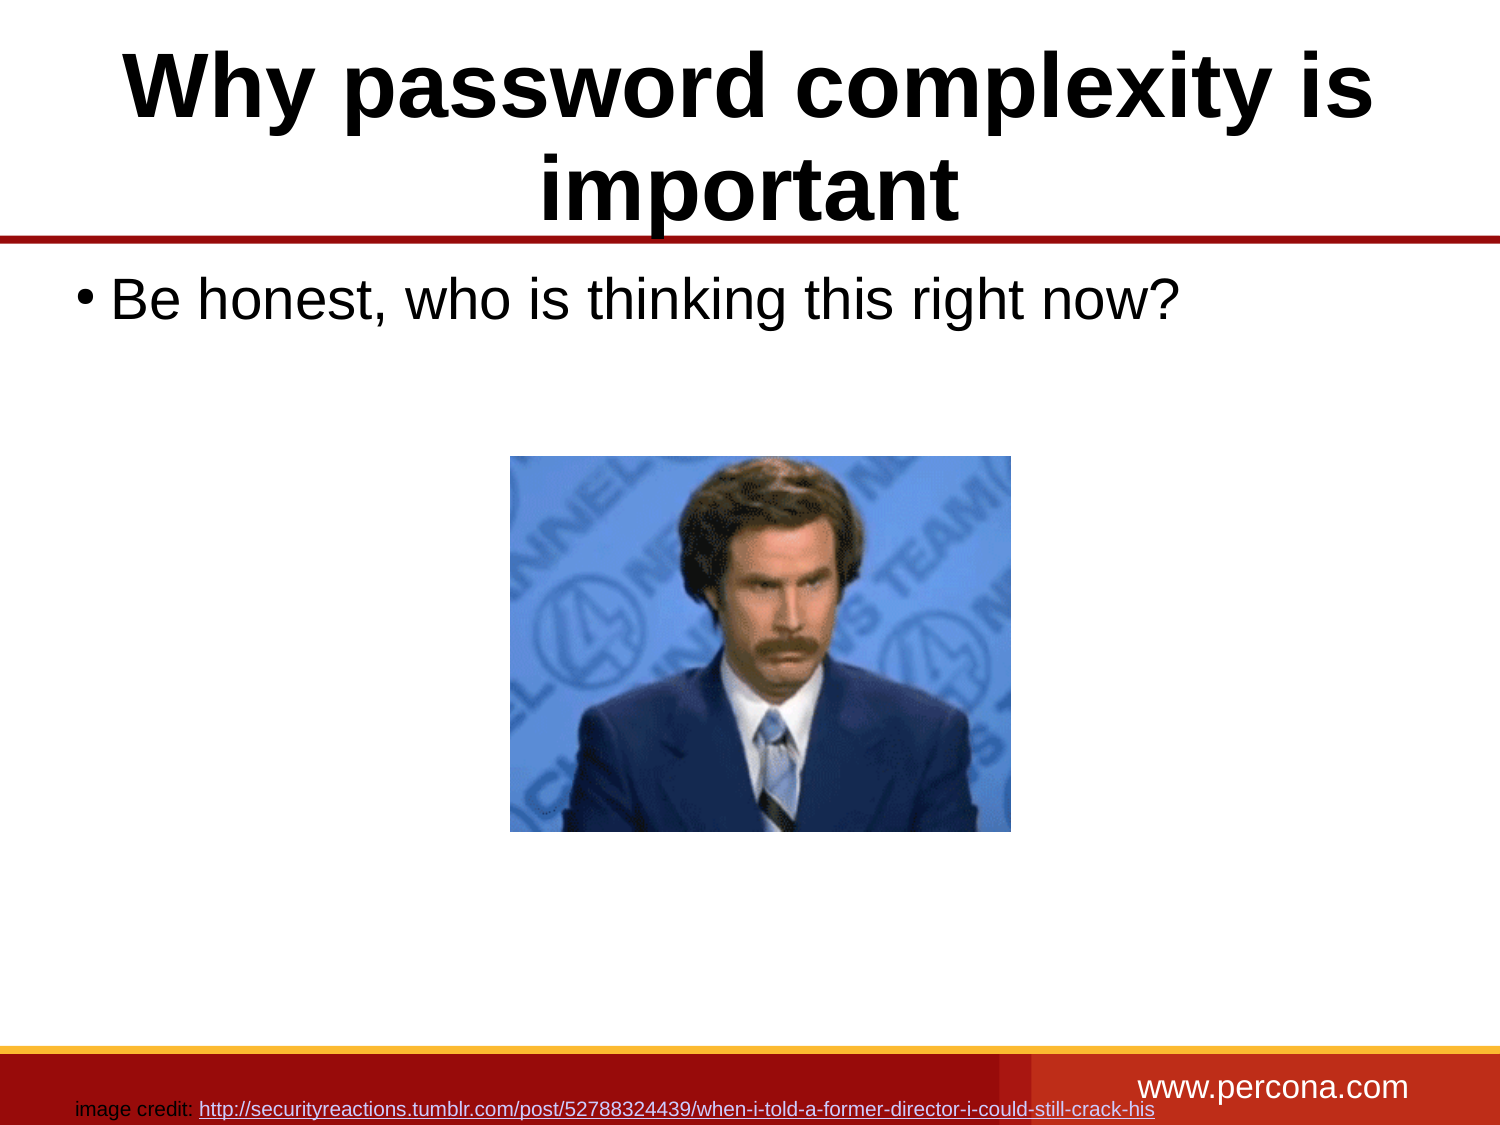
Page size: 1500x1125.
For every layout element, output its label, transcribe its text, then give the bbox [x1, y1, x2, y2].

picture [510, 456, 1011, 832]
text_box Why password complexity is important [75, 44, 1425, 233]
text_box Be honest, who is thinking this right now? image credit: http://securityreactions.tumblr.com/post/52788324439/when-i-told-a-former-director-i-could-still-crack-his [75, 263, 1425, 1006]
